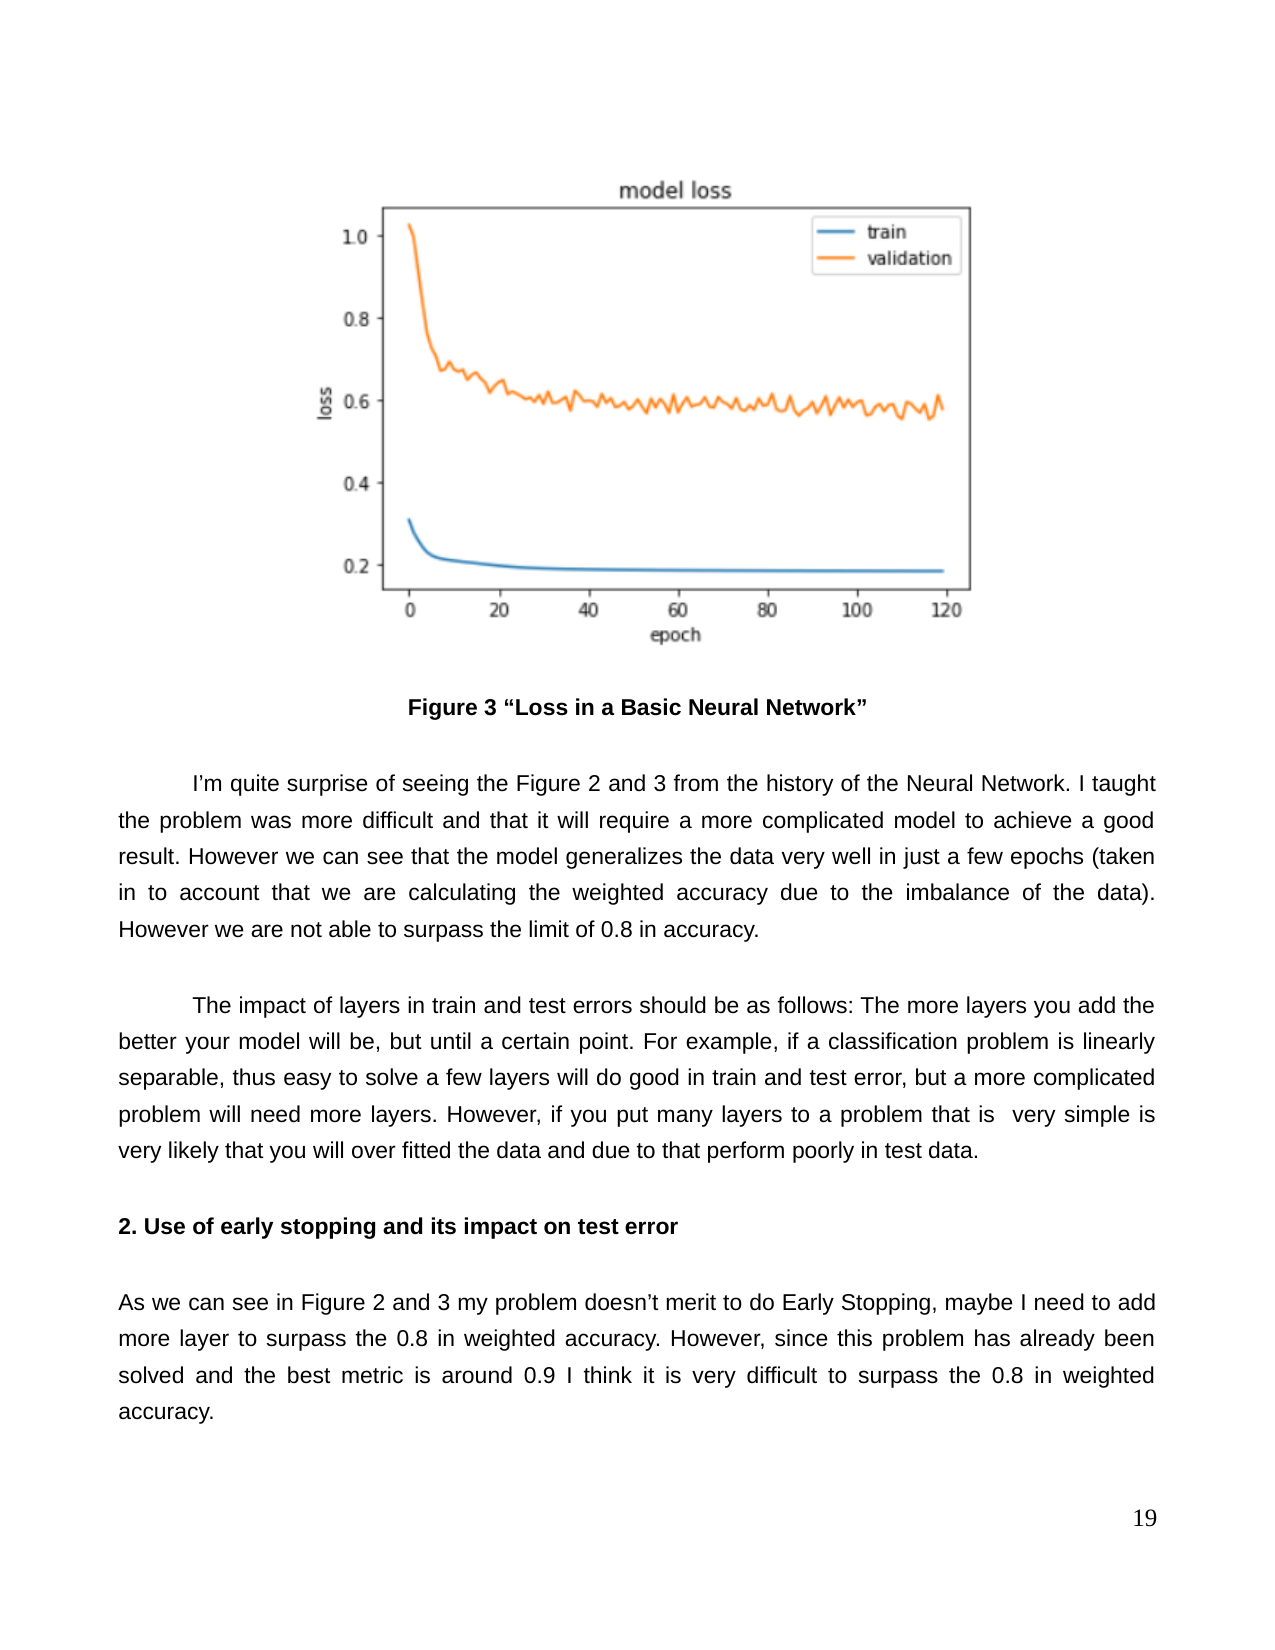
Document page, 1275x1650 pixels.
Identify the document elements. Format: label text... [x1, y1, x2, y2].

text As we can see in Figure 2 and 3 my problem doesn’t merit to do Early Stopping, maybe I need to add more layer to surpass the 0.8 in weighted accuracy. However, since this problem has already been solved and the best metric is around 0.9 I think it is very difficult to surpass the 0.8 in weighted accuracy. [118, 1289, 1157, 1424]
text 2. Use of early stopping and its impact on test error [118, 1213, 1157, 1239]
text The impact of layers in train and test errors should be as follows: The more layers you add the better your model will be, but until a certain point. For example, if a classification problem is linearly separable, thus easy to solve a few layers will do good in train and test error, but a more complicated problem will need more layers. However, if you put many layers to a problem that is very simple is very likely that you will over fitted the data and due to that perform poorly in test data. [118, 992, 1157, 1163]
text Figure 3 “Loss in a Basic Neural Network” [118, 694, 1157, 721]
text I’m quite surprise of seeing the Figure 2 and 3 from the history of the Neural Network. I taught the problem was more difficult and that it will require a more complicated model to achieve a good result. However we can see that the model generalizes the data very well in just a few epochs (taken in to account that we are calculating the weighted accuracy due to the imbalance of the data). However we are not able to surpass the limit of 0.8 in accuracy. [118, 770, 1157, 942]
picture [292, 176, 983, 654]
